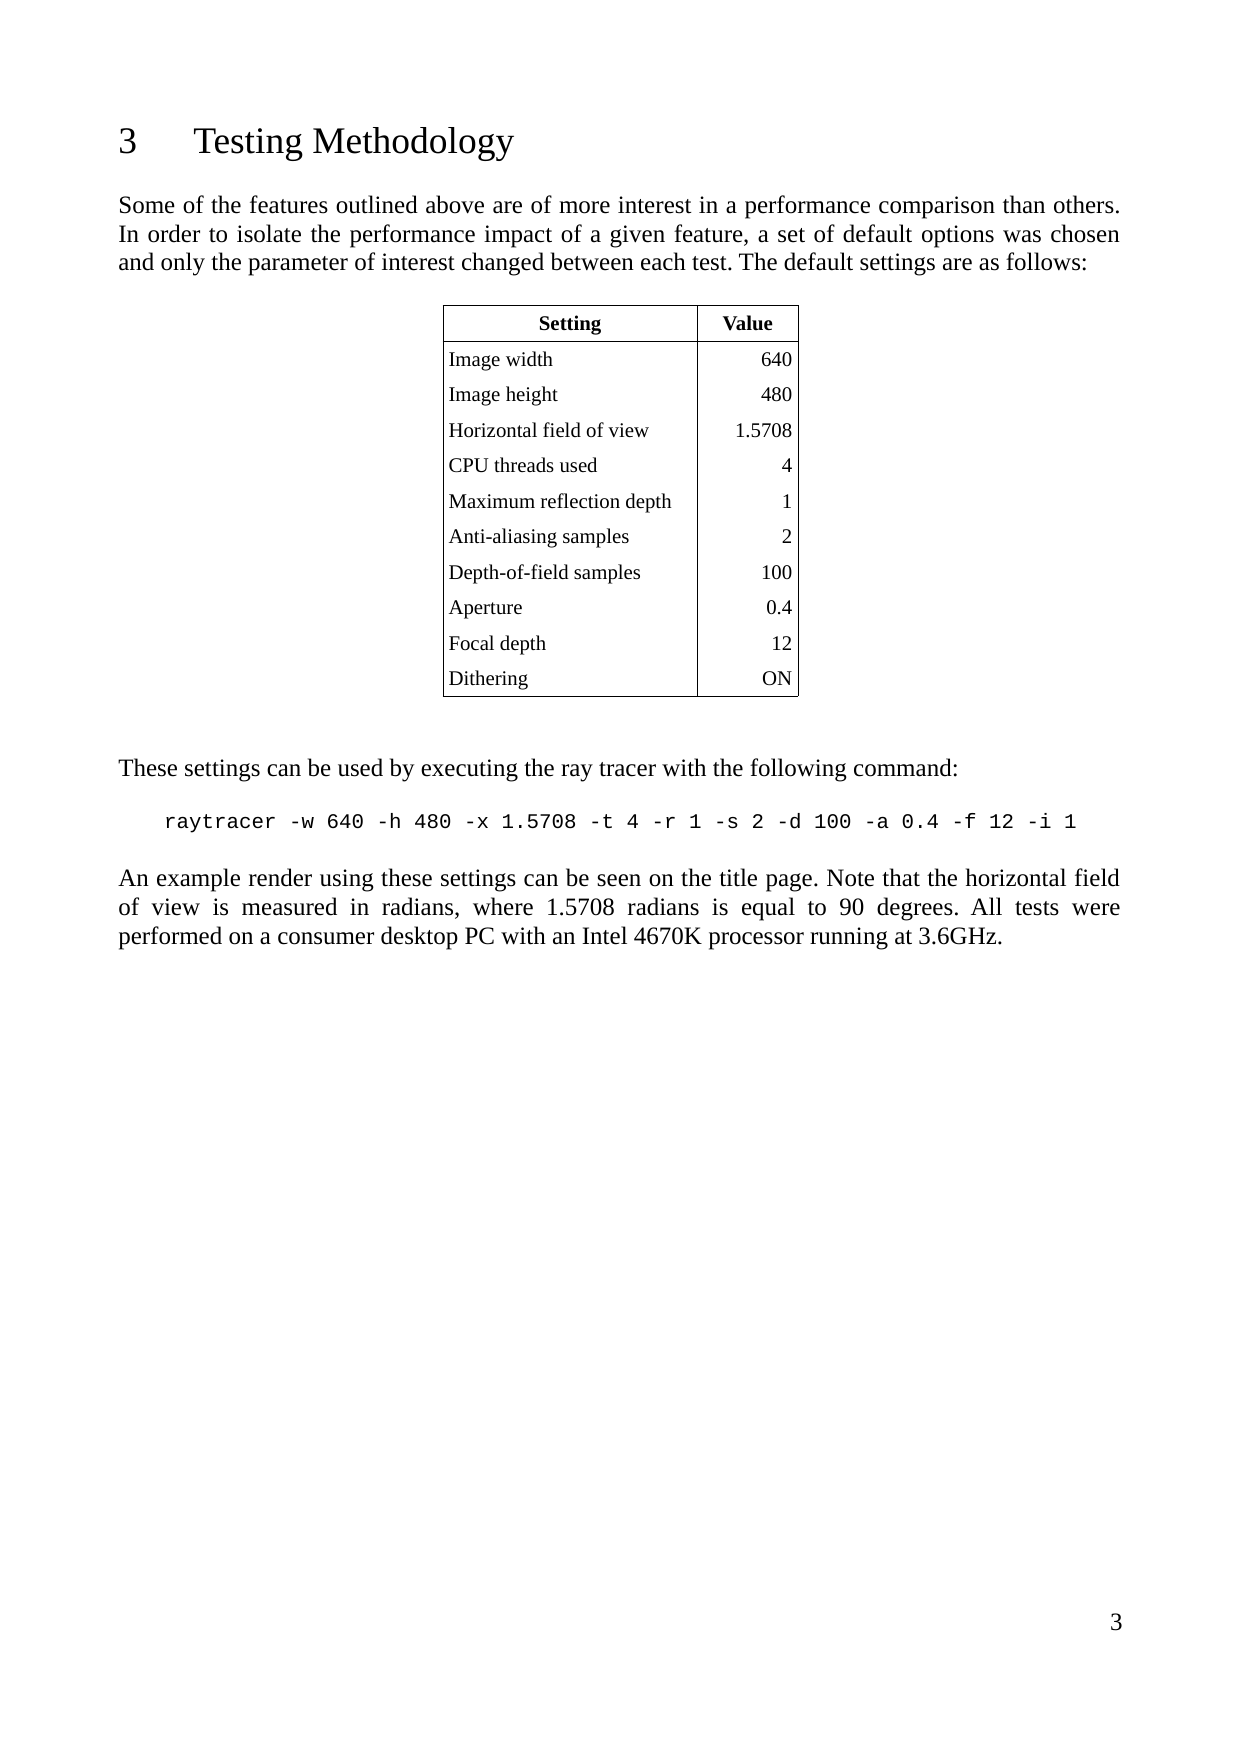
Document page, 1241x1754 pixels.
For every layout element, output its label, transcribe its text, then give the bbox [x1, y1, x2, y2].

table_cell Anti-aliasing samples [444, 518, 697, 554]
text 3 Testing Methodology [118, 118, 1122, 161]
table_cell ON [698, 660, 798, 696]
table_cell Focal depth [444, 625, 697, 660]
table_cell Dithering [444, 660, 697, 696]
table_cell 100 [698, 554, 798, 589]
text Some of the features outlined above are of more interest in a performance comparison than others. In order to isolate the performance impact of a given feature, a set of default options was chosen and only the parameter of interest changed between each test. The default settings are as follows: [118, 190, 1122, 276]
table_cell CPU threads used [444, 447, 697, 483]
table_cell Image width [444, 342, 697, 376]
table_cell 4 [698, 447, 798, 483]
table_cell Horizontal field of view [444, 412, 697, 447]
table_cell 480 [698, 376, 798, 412]
table_cell 2 [698, 518, 798, 554]
table_cell 640 [698, 342, 798, 376]
text raytracer -w 640 -h 480 -x 1.5708 -t 4 -r 1 -s 2 -d 100 -a 0.4 -f 12 -i 1 [118, 811, 1122, 835]
table_header Value [698, 306, 798, 341]
table_cell Image height [444, 376, 697, 412]
text These settings can be used by executing the ray tracer with the following command: [118, 753, 1122, 782]
table_cell Aperture [444, 589, 697, 625]
table_header Setting [444, 306, 697, 341]
table_cell 1 [698, 483, 798, 518]
table_cell Depth-of-field samples [444, 554, 697, 589]
table_cell Maximum reflection depth [444, 483, 697, 518]
text An example render using these settings can be seen on the title page. Note that the horizontal field of view is measured in radians, where 1.5708 radians is equal to 90 degrees. All tests were performed on a consumer desktop PC with an Intel 4670K processor running at 3.6GHz. [118, 863, 1122, 950]
table_cell 1.5708 [698, 412, 798, 447]
table_cell 0.4 [698, 589, 798, 625]
table_cell 12 [698, 625, 798, 660]
